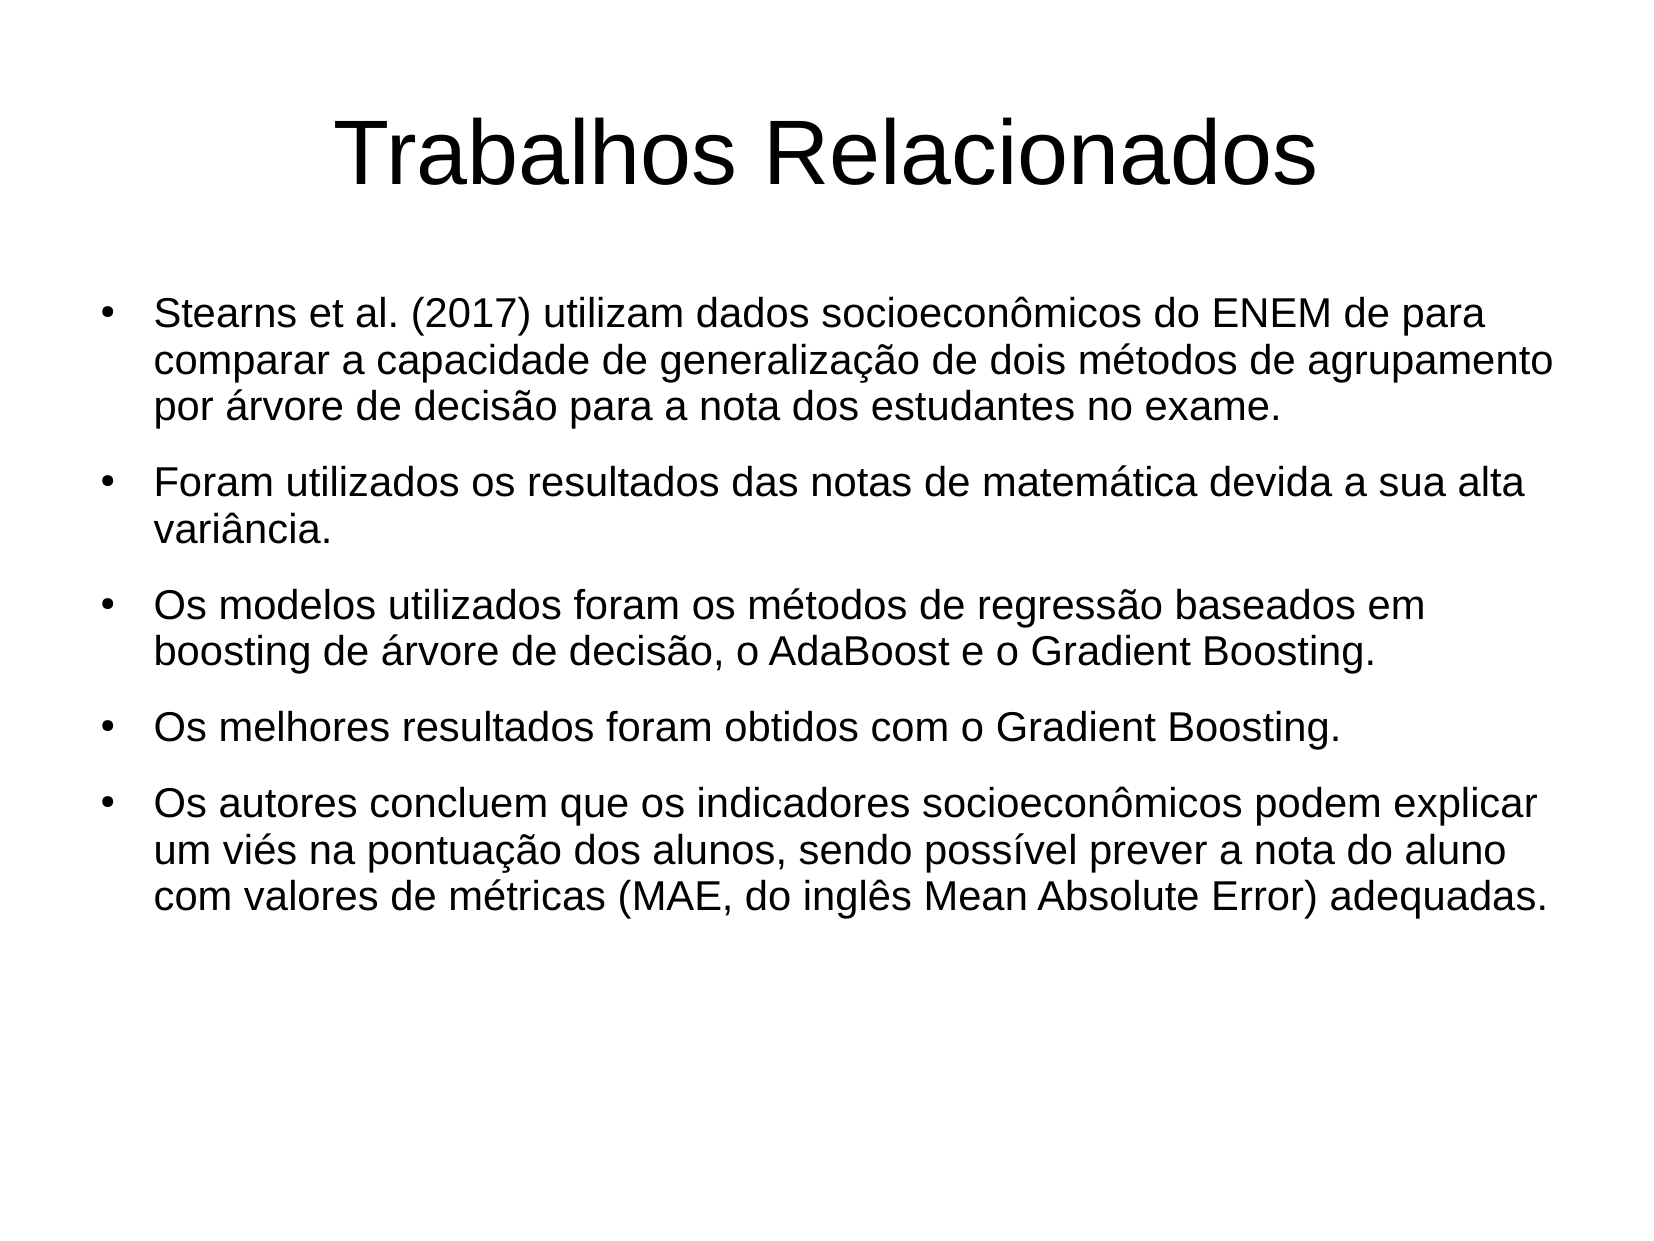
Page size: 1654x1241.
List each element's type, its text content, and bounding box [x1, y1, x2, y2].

list Stearns et al. (2017) utilizam dados socioeconômicos do ENEM de para comparar a capacidade de generalização de dois métodos de agrupamento por árvore de decisão para a nota dos estudantes no exame. Foram utilizados os resultados das notas de matemática devida a sua alta variância. Os modelos utilizados foram os métodos de regressão baseados em boosting de árvore de decisão, o AdaBoost e o Gradient Boosting. Os melhores resultados foram obtidos com o Gradient Boosting. Os autores concluem que os indicadores socioeconômicos podem explicar um viés na pontuação dos alunos, sendo possível prever a nota do aluno com valores de métricas (MAE, do inglês Mean Absolute Error) adequadas. [82, 290, 1571, 1010]
title Trabalhos Relacionados [82, 49, 1571, 257]
